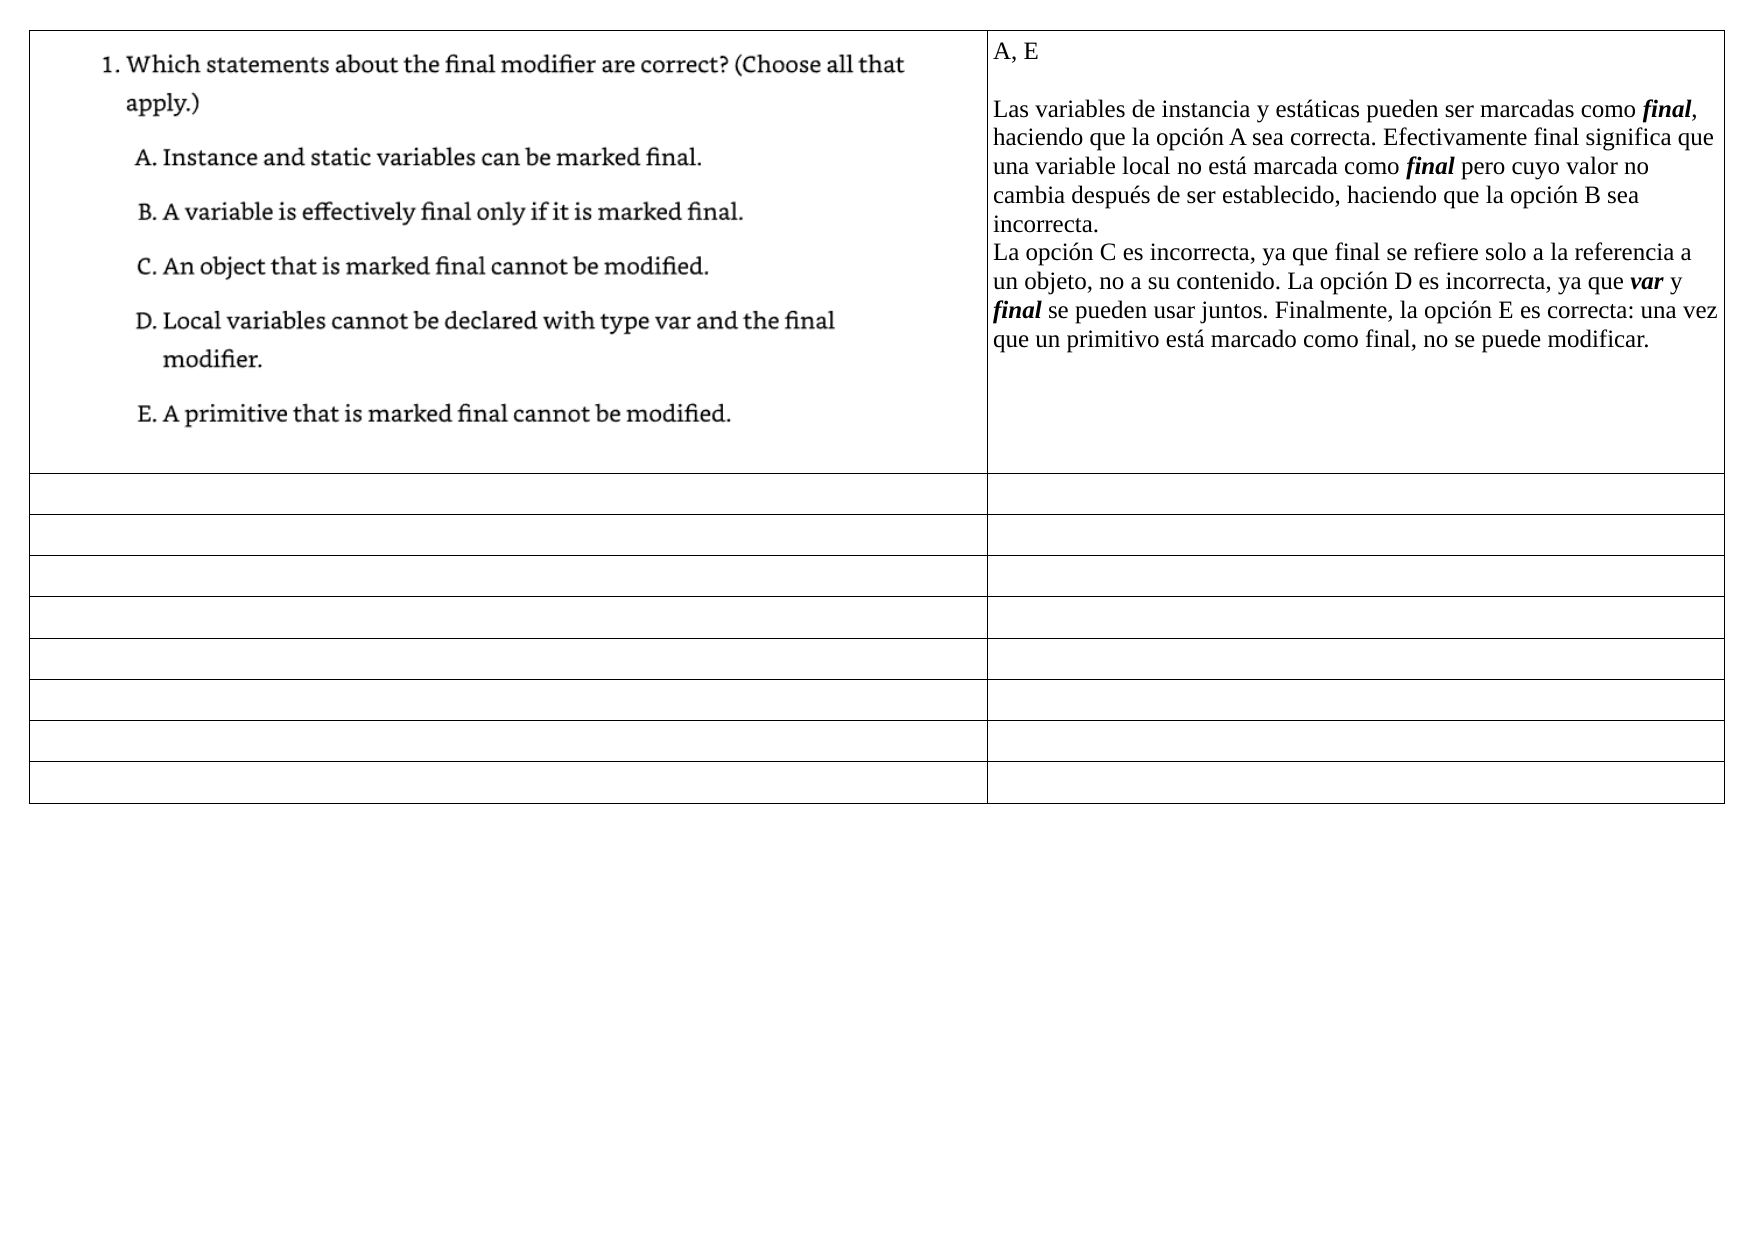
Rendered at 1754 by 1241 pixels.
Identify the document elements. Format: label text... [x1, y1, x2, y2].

table_cell [30, 515, 987, 555]
table_cell [30, 556, 987, 596]
table_cell [30, 721, 987, 761]
table_cell [30, 474, 987, 514]
picture [90, 36, 927, 438]
table_header [30, 31, 987, 472]
table_cell [988, 762, 1724, 802]
table_cell [988, 515, 1724, 555]
table_cell [30, 762, 987, 802]
table_cell [30, 597, 987, 637]
table_cell [988, 680, 1724, 720]
table_cell [30, 680, 987, 720]
table_header A, E Las variables de instancia y estáticas pueden ser marcadas como final, haciendo que la opción A sea correcta. Efectivamente final significa que una variable local no está marcada como final pero cuyo valor no cambia después de ser establecido, haciendo que la opción B sea incorrecta. La opción C es incorrecta, ya que final se refiere solo a la referencia a un objeto, no a su contenido. La opción D es incorrecta, ya que var y final se pueden usar juntos. Finalmente, la opción E es correcta: una vez que un primitivo está marcado como final, no se puede modificar. [988, 31, 1724, 472]
table_cell [988, 721, 1724, 761]
table_cell [30, 639, 987, 679]
table_cell [988, 597, 1724, 637]
table_cell [988, 639, 1724, 679]
table_cell [988, 474, 1724, 514]
table_cell [988, 556, 1724, 596]
